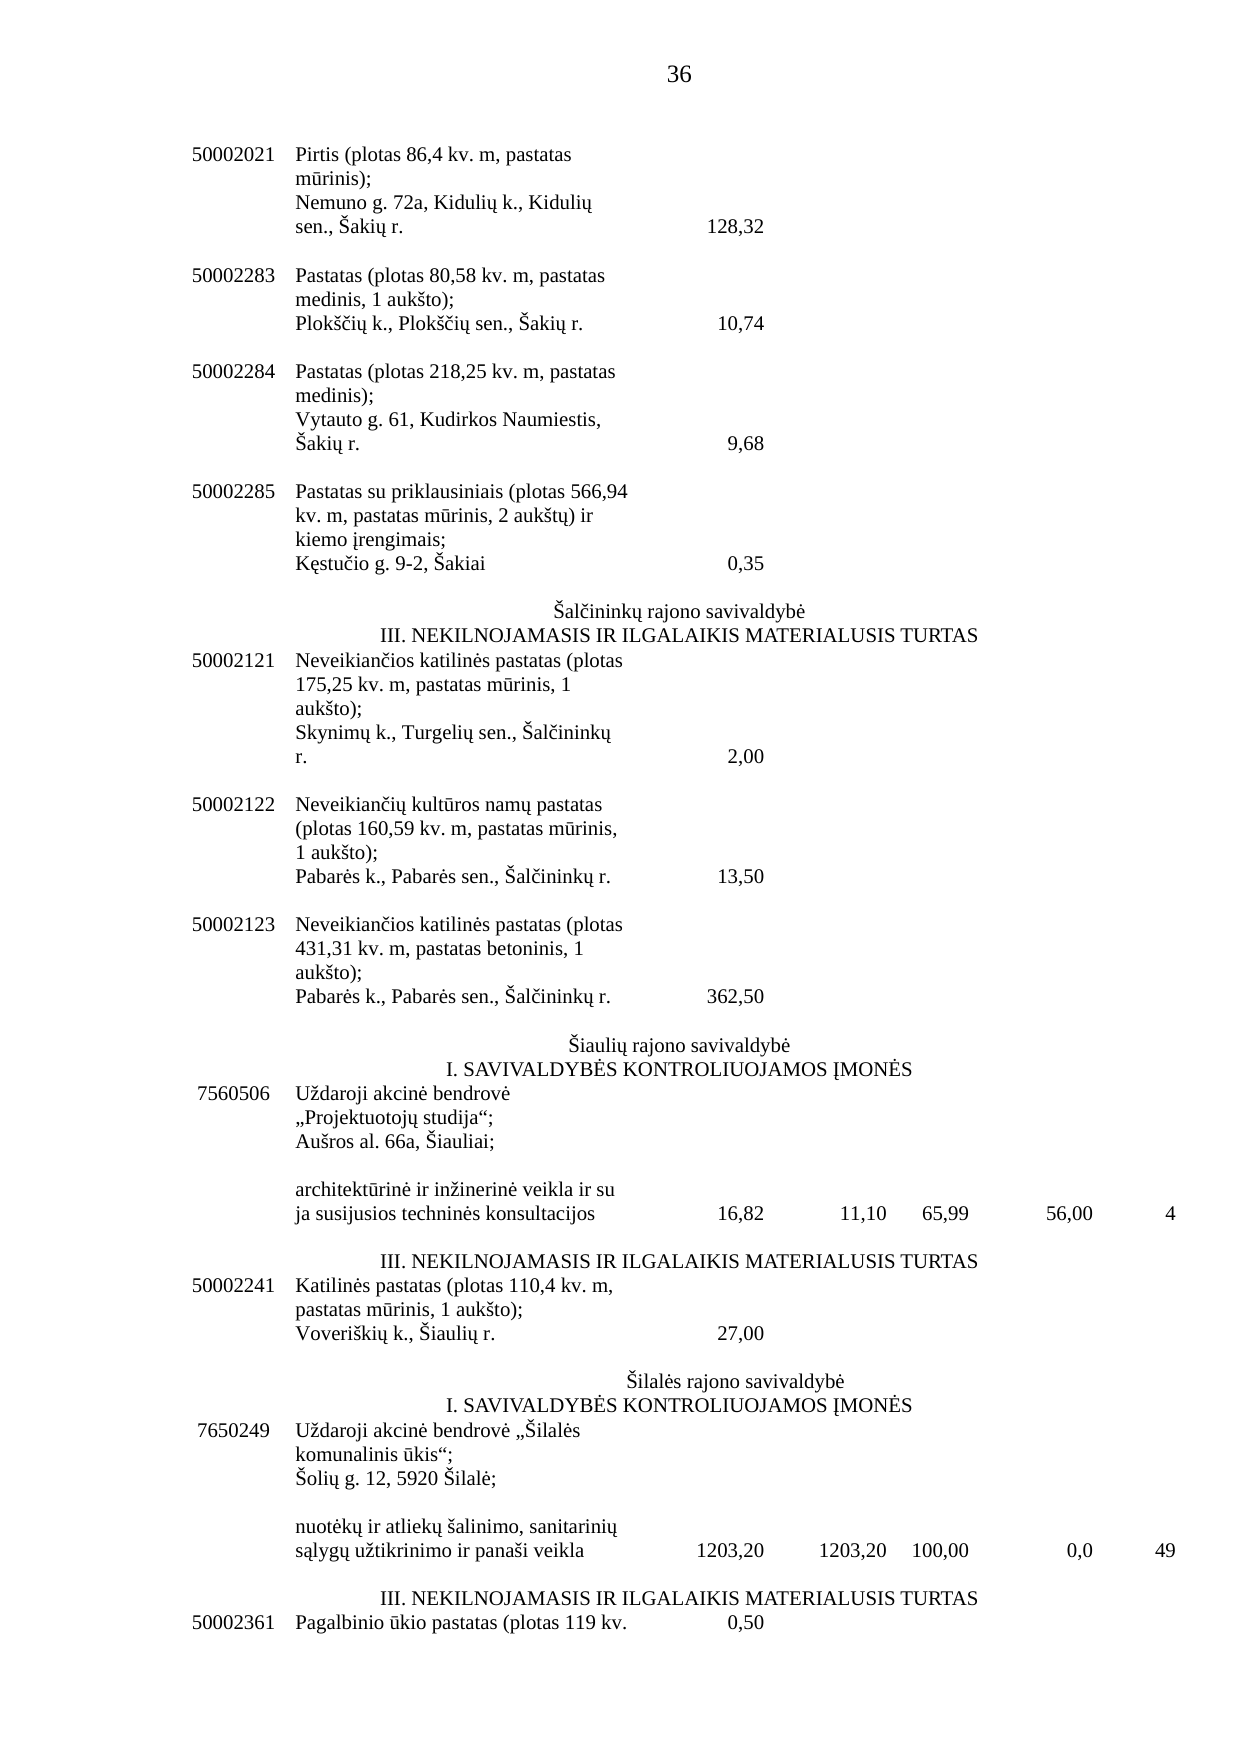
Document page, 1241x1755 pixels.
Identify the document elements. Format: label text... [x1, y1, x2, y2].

table_cell I. Savivaldybės kontroliuojamos įmonės [177, 1057, 1181, 1081]
table_cell [770, 359, 892, 455]
table_cell [177, 1562, 289, 1586]
table_cell [1098, 792, 1181, 888]
table_cell 7650249 [177, 1418, 289, 1562]
table_cell [177, 455, 1181, 479]
table_cell [1098, 1610, 1181, 1634]
table_cell [974, 1273, 1098, 1345]
table_cell [770, 479, 892, 575]
table_cell Pastatas (plotas 80,58 kv. m, pastatas medinis, 1 aukšto); Plokščių k., Plokščių sen., Šakių r. [289, 263, 634, 335]
table_cell Neveikiančios katilinės pastatas (plotas 175,25 kv. m, pastatas mūrinis, 1 aukšto); Skynimų k., Turgelių sen., Šalčininkų r. [289, 648, 634, 768]
table_cell [177, 1345, 1181, 1369]
table_cell [974, 792, 1098, 888]
table_cell 56,00 [974, 1081, 1098, 1225]
table_cell [974, 479, 1098, 575]
table_cell 0,0 [974, 1418, 1098, 1562]
table_cell 50002121 [177, 648, 289, 768]
table_cell [289, 1562, 1181, 1586]
table_cell [177, 1225, 1181, 1249]
table_cell 0,35 [634, 479, 770, 575]
table_cell [974, 912, 1098, 1008]
table_cell 50002021 [177, 142, 289, 238]
table_cell 128,32 [634, 142, 770, 238]
table_cell III. Nekilnojamasis ir ilgalaikis materialusis turtas [177, 1586, 1181, 1610]
table_cell [892, 1610, 974, 1634]
table_cell Neveikiančios katilinės pastatas (plotas 431,31 kv. m, pastatas betoninis, 1 aukšto); Pabarės k., Pabarės sen., Šalčininkų r. [289, 912, 634, 1008]
table_cell I. Savivaldybės kontroliuojamos įmonės [177, 1394, 1181, 1417]
table_cell [1098, 479, 1181, 575]
table_cell 4 [1098, 1081, 1181, 1225]
table_cell [1098, 359, 1181, 455]
table_cell Šilalės rajono savivaldybė [289, 1369, 1181, 1393]
table_cell Pastatas (plotas 218,25 kv. m, pastatas medinis); Vytauto g. 61, Kudirkos Naumiestis, Šakių r. [289, 359, 634, 455]
table_cell [892, 648, 974, 768]
table_cell 1203,20 [770, 1418, 892, 1562]
table_cell [1098, 1273, 1181, 1345]
table_cell [892, 263, 974, 335]
table_cell [770, 792, 892, 888]
table_cell Pirtis (plotas 86,4 kv. m, pastatas mūrinis); Nemuno g. 72a, Kidulių k., Kidulių sen., Šakių r. [289, 142, 634, 238]
table_cell [770, 648, 892, 768]
table_cell 13,50 [634, 792, 770, 888]
table_cell 50002241 [177, 1273, 289, 1345]
table_cell 100,00 [892, 1418, 974, 1562]
table_cell Katilinės pastatas (plotas 110,4 kv. m, pastatas mūrinis, 1 aukšto); Voveriškių k., Šiaulių r. [289, 1273, 634, 1345]
table_cell 16,82 [634, 1081, 770, 1225]
table_cell [177, 1009, 1181, 1032]
table_cell 50002283 [177, 263, 289, 335]
table_cell [892, 142, 974, 238]
table_cell [1098, 912, 1181, 1008]
table_cell 10,74 [634, 263, 770, 335]
table_cell 11,10 [770, 1081, 892, 1225]
table_cell 27,00 [634, 1273, 770, 1345]
table_cell [770, 263, 892, 335]
table_cell 50002123 [177, 912, 289, 1008]
table_cell [177, 768, 1181, 792]
table_cell [1098, 648, 1181, 768]
table_cell [892, 359, 974, 455]
table_cell Šalčininkų rajono savivaldybė [177, 599, 1181, 623]
table_cell 50002122 [177, 792, 289, 888]
table_cell [892, 792, 974, 888]
table_cell [177, 118, 1181, 142]
table_cell Pagalbinio ūkio pastatas (plotas 119 kv. [289, 1610, 634, 1634]
table_cell [177, 335, 1181, 359]
table_cell Pastatas su priklausiniais (plotas 566,94 kv. m, pastatas mūrinis, 2 aukštų) ir kiemo įrengimais; Kęstučio g. 9-2, Šakiai [289, 479, 634, 575]
table_cell 65,99 [892, 1081, 974, 1225]
table_cell [770, 1610, 892, 1634]
table_cell [974, 359, 1098, 455]
table_cell 50002285 [177, 479, 289, 575]
table_cell [177, 1369, 289, 1393]
table_cell [770, 1273, 892, 1345]
table_cell 9,68 [634, 359, 770, 455]
table_cell [770, 912, 892, 1008]
table_cell [1098, 142, 1181, 238]
table_cell [892, 1273, 974, 1345]
table_cell [974, 648, 1098, 768]
table_cell [974, 142, 1098, 238]
table_cell [177, 888, 1181, 912]
table_cell Uždaroji akcinė bendrovė „Šilalės komunalinis ūkis“; Šolių g. 12, 5920 Šilalė; nuotėkų ir atliekų šalinimo, sanitarinių sąlygų užtikrinimo ir panaši veikla [289, 1418, 634, 1562]
table_cell 2,00 [634, 648, 770, 768]
table_cell [770, 142, 892, 238]
table_cell [974, 263, 1098, 335]
table_cell 0,50 [634, 1610, 770, 1634]
table_cell [177, 239, 1181, 262]
table_cell [892, 912, 974, 1008]
table_cell 50002284 [177, 359, 289, 455]
table_cell 49 [1098, 1418, 1181, 1562]
table_cell Neveikiančių kultūros namų pastatas (plotas 160,59 kv. m, pastatas mūrinis, 1 aukšto); Pabarės k., Pabarės sen., Šalčininkų r. [289, 792, 634, 888]
table_cell [892, 479, 974, 575]
table_cell III. Nekilnojamasis ir ilgalaikis materialusis turtas [177, 624, 1181, 647]
table_cell III. Nekilnojamasis ir ilgalaikis materialusis turtas [177, 1249, 1181, 1273]
table_cell [177, 575, 1181, 599]
table_cell 362,50 [634, 912, 770, 1008]
table_cell [974, 1610, 1098, 1634]
table_cell 1203,20 [634, 1418, 770, 1562]
table_cell 50002361 [177, 1610, 289, 1634]
table_cell Šiaulių rajono savivaldybė [177, 1033, 1181, 1057]
table_cell 7560506 [177, 1081, 289, 1225]
table_cell [1098, 263, 1181, 335]
table_cell Uždaroji akcinė bendrovė „Projektuotojų studija“; Aušros al. 66a, Šiauliai; architektūrinė ir inžinerinė veikla ir su ja susijusios techninės konsultacijos [289, 1081, 634, 1225]
